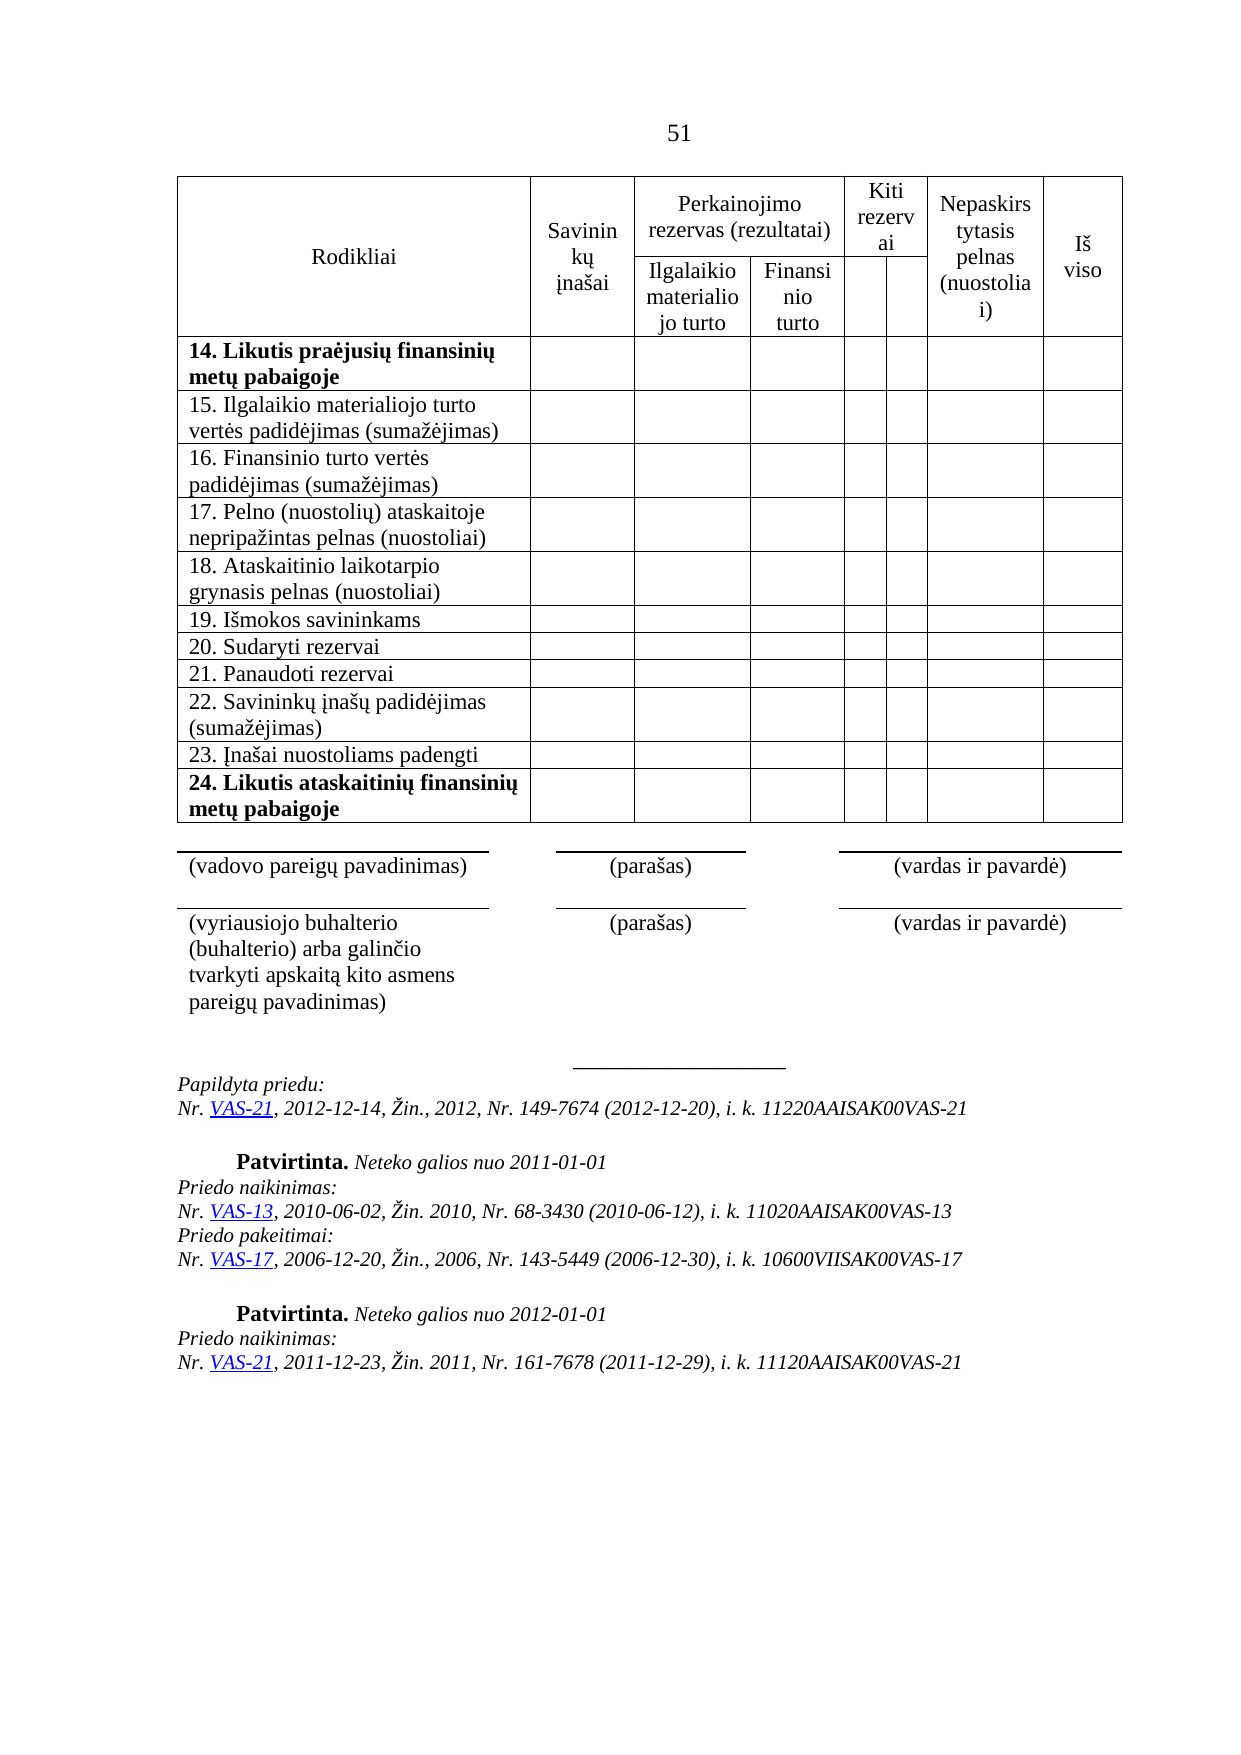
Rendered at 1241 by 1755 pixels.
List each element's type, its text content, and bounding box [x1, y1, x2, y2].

table_cell 21. Panaudoti rezervai [178, 660, 530, 687]
text Patvirtinta. Neteko galios nuo 2011-01-01 [177, 1148, 1181, 1175]
table_cell [635, 391, 750, 443]
text Nr. VAS-17, 2006-12-20, Žin., 2006, Nr. 143-5449 (2006-12-30), i. k. 10600VIISAK00VAS-17 [177, 1247, 1181, 1271]
table_header [746, 851, 838, 879]
table_cell [887, 552, 927, 604]
table_header [746, 908, 838, 1014]
table_cell [751, 742, 844, 768]
table_cell 19. Išmokos savininkams [178, 606, 530, 632]
table_cell [928, 391, 1043, 443]
table_cell 18. Ataskaitinio laikotarpio grynasis pelnas (nuostoliai) [178, 552, 530, 604]
table_cell [751, 498, 844, 551]
table_cell [887, 391, 927, 443]
table_cell 23. Įnašai nuostoliams padengti [178, 742, 530, 768]
table_cell [845, 606, 886, 632]
table_cell [845, 769, 886, 822]
table_header (vardas ir pavardė) [839, 909, 1122, 1014]
table_cell [845, 337, 886, 389]
table_header (vardas ir pavardė) [839, 853, 1122, 879]
text Priedo naikinimas: [177, 1326, 1181, 1350]
table_cell [928, 769, 1043, 822]
table_cell [635, 606, 750, 632]
table_cell [845, 391, 886, 443]
table_cell [751, 769, 844, 822]
table_cell [845, 742, 886, 768]
table_header (vyriausiojo buhalterio (buhalterio) arba galinčio tvarkyti apskaitą kito asmens pareigų pavadinimas) [177, 909, 488, 1014]
table_header Rodikliai [178, 177, 530, 336]
table_cell [845, 498, 886, 551]
table_cell [635, 552, 750, 604]
table_cell [635, 633, 750, 659]
table_cell [531, 606, 634, 632]
table_header [489, 908, 556, 1014]
table_header (vadovo pareigų pavadinimas) [177, 853, 488, 879]
table_cell 22. Savininkų įnašų padidėjimas (sumažėjimas) [178, 688, 530, 741]
table_cell [531, 337, 634, 389]
table_cell [751, 606, 844, 632]
table_cell [928, 606, 1043, 632]
table_cell [1044, 633, 1122, 659]
table_cell [635, 498, 750, 551]
table_header Iš viso [1044, 177, 1122, 336]
table_cell [928, 633, 1043, 659]
table_cell [1044, 498, 1122, 551]
table_cell [751, 688, 844, 741]
table_cell [928, 337, 1043, 389]
text Nr. VAS-21, 2011-12-23, Žin. 2011, Nr. 161-7678 (2011-12-29), i. k. 11120AAISAK00VAS-21 [177, 1350, 1181, 1374]
table_cell Ilgalaikio materialiojo turto [635, 257, 750, 336]
table_cell [887, 606, 927, 632]
table_cell [928, 660, 1043, 687]
table_cell [887, 633, 927, 659]
table_cell [928, 552, 1043, 604]
table_cell [887, 660, 927, 687]
table_cell [1044, 660, 1122, 687]
table_cell 16. Finansinio turto vertės padidėjimas (sumažėjimas) [178, 444, 530, 497]
table_cell [1044, 688, 1122, 741]
table_cell [845, 444, 886, 497]
table_cell [1044, 606, 1122, 632]
table_cell [887, 257, 927, 336]
table_cell [531, 444, 634, 497]
table_cell [531, 688, 634, 741]
table_cell [635, 769, 750, 822]
table_cell [845, 257, 886, 336]
table_cell [845, 633, 886, 659]
table_cell [531, 391, 634, 443]
table_cell [751, 391, 844, 443]
table_cell [887, 769, 927, 822]
table_cell [531, 552, 634, 604]
table_cell 14. Likutis praėjusių finansinių metų pabaigoje [178, 337, 530, 389]
text _________________ [177, 1043, 1181, 1072]
table_cell [531, 742, 634, 768]
table_header Perkainojimo rezervas (rezultatai) [635, 177, 844, 256]
table_cell [887, 498, 927, 551]
text Priedo pakeitimai: [177, 1223, 1181, 1247]
table_cell [635, 742, 750, 768]
table_cell [531, 769, 634, 822]
table_cell [751, 337, 844, 389]
table_cell [887, 337, 927, 389]
table_header [489, 851, 556, 879]
table_cell [1044, 552, 1122, 604]
table_cell [928, 444, 1043, 497]
table_cell [887, 688, 927, 741]
table_cell [1044, 444, 1122, 497]
table_cell 24. Likutis ataskaitinių finansinių metų pabaigoje [178, 769, 530, 822]
table_header (parašas) [556, 853, 746, 879]
table_header (parašas) [556, 909, 746, 1014]
text Nr. VAS-13, 2010-06-02, Žin. 2010, Nr. 68-3430 (2010-06-12), i. k. 11020AAISAK00VAS-13 [177, 1199, 1181, 1223]
text Patvirtinta. Neteko galios nuo 2012-01-01 [177, 1300, 1181, 1326]
table_cell [928, 498, 1043, 551]
text Papildyta priedu: [177, 1072, 1181, 1096]
table_cell 20. Sudaryti rezervai [178, 633, 530, 659]
table_cell [635, 337, 750, 389]
table_cell [531, 498, 634, 551]
table_cell [531, 633, 634, 659]
table_cell [887, 444, 927, 497]
table_cell 15. Ilgalaikio materialiojo turto vertės padidėjimas (sumažėjimas) [178, 391, 530, 443]
text Priedo naikinimas: [177, 1175, 1181, 1199]
table_cell [751, 444, 844, 497]
table_cell [751, 633, 844, 659]
text Nr. VAS-21, 2012-12-14, Žin., 2012, Nr. 149-7674 (2012-12-20), i. k. 11220AAISAK00VAS-21 [177, 1096, 1181, 1120]
table_cell [845, 660, 886, 687]
table_header Nepaskirstytasis pelnas (nuostoliai) [928, 177, 1043, 336]
table_header Savininkų įnašai [531, 177, 634, 336]
table_cell [1044, 391, 1122, 443]
table_cell [635, 444, 750, 497]
table_cell [845, 688, 886, 741]
table_cell [531, 660, 634, 687]
table_cell Finansinio turto [751, 257, 844, 336]
table_cell [1044, 742, 1122, 768]
table_cell 17. Pelno (nuostolių) ataskaitoje nepripažintas pelnas (nuostoliai) [178, 498, 530, 551]
table_cell [635, 688, 750, 741]
table_cell [1044, 337, 1122, 389]
table_cell [635, 660, 750, 687]
table_cell [928, 742, 1043, 768]
table_header Kiti rezervai [845, 177, 927, 256]
table_cell [1044, 769, 1122, 822]
table_cell [751, 660, 844, 687]
table_cell [928, 688, 1043, 741]
table_cell [751, 552, 844, 604]
table_cell [845, 552, 886, 604]
table_cell [887, 742, 927, 768]
